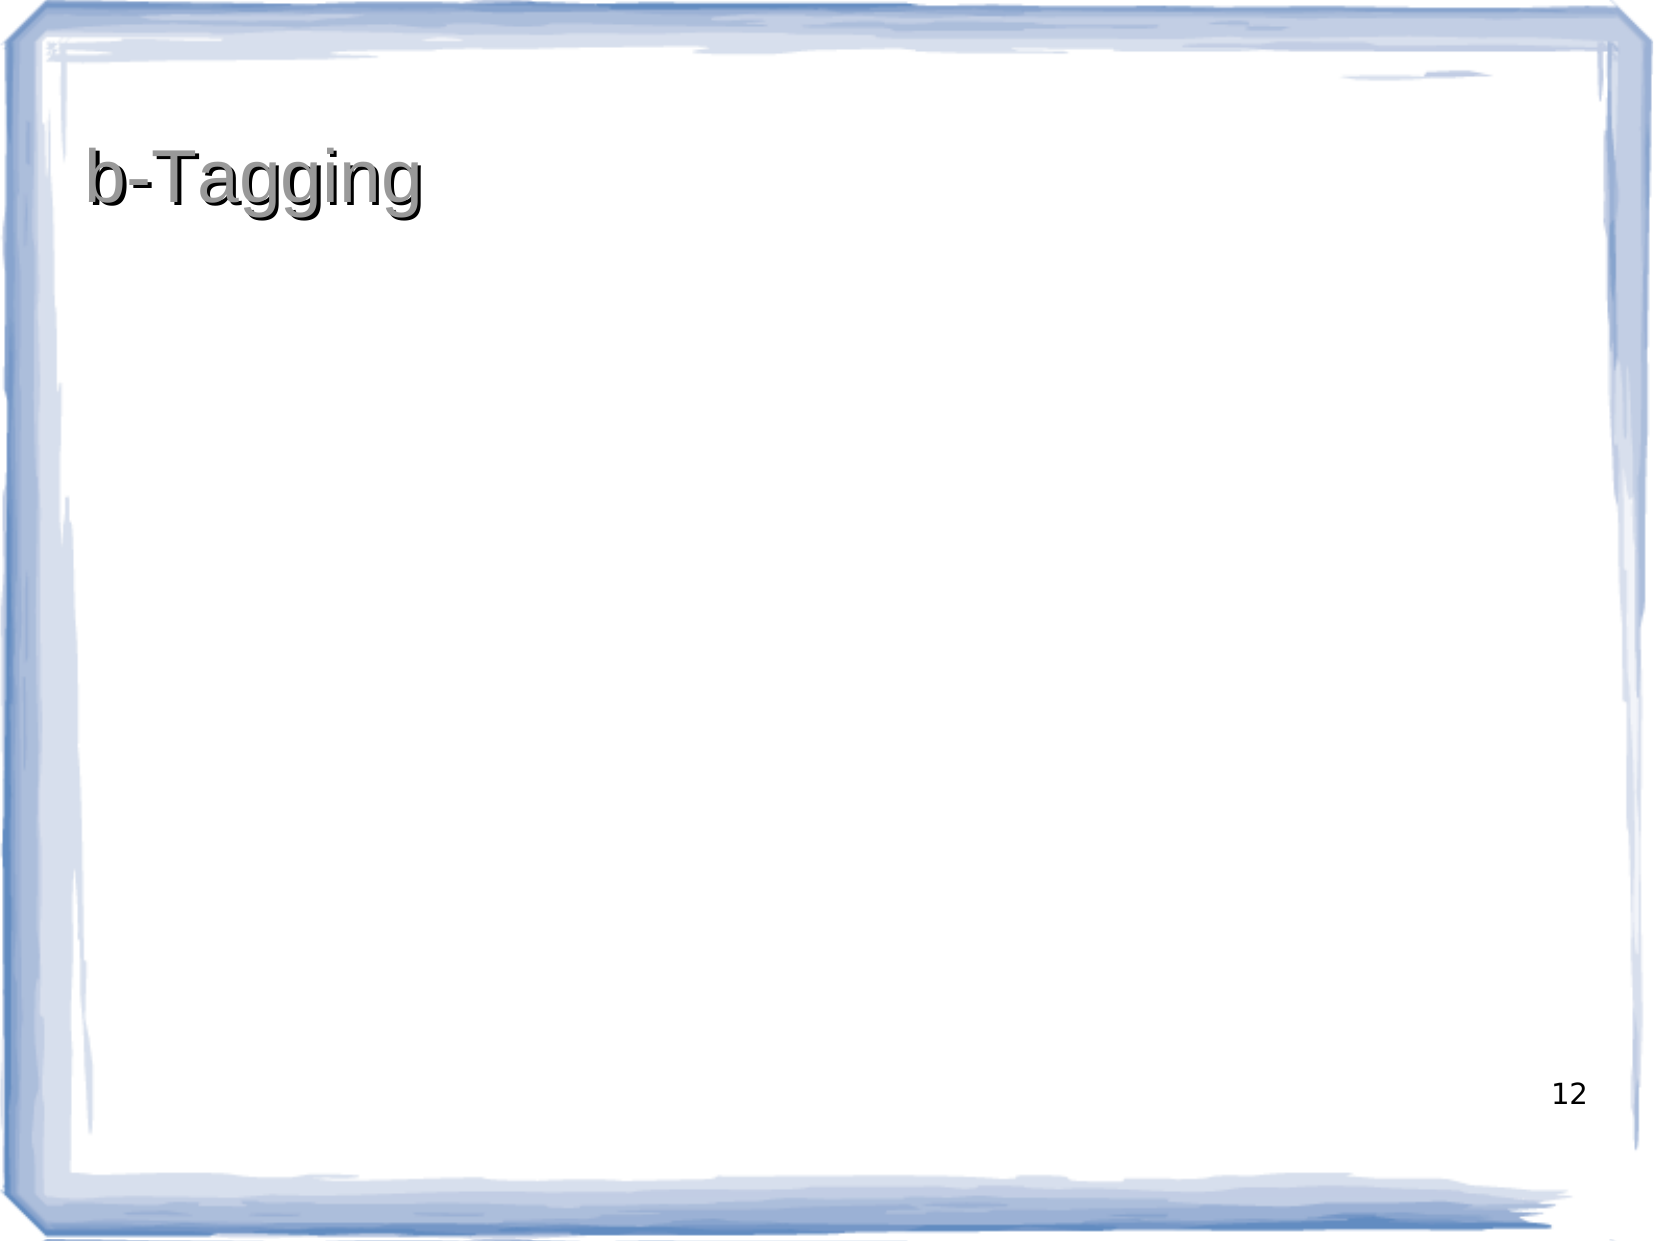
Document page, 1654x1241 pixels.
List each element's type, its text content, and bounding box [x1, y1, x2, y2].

picture [0, 0, 1654, 1241]
title b-Tagging [85, 72, 1388, 281]
